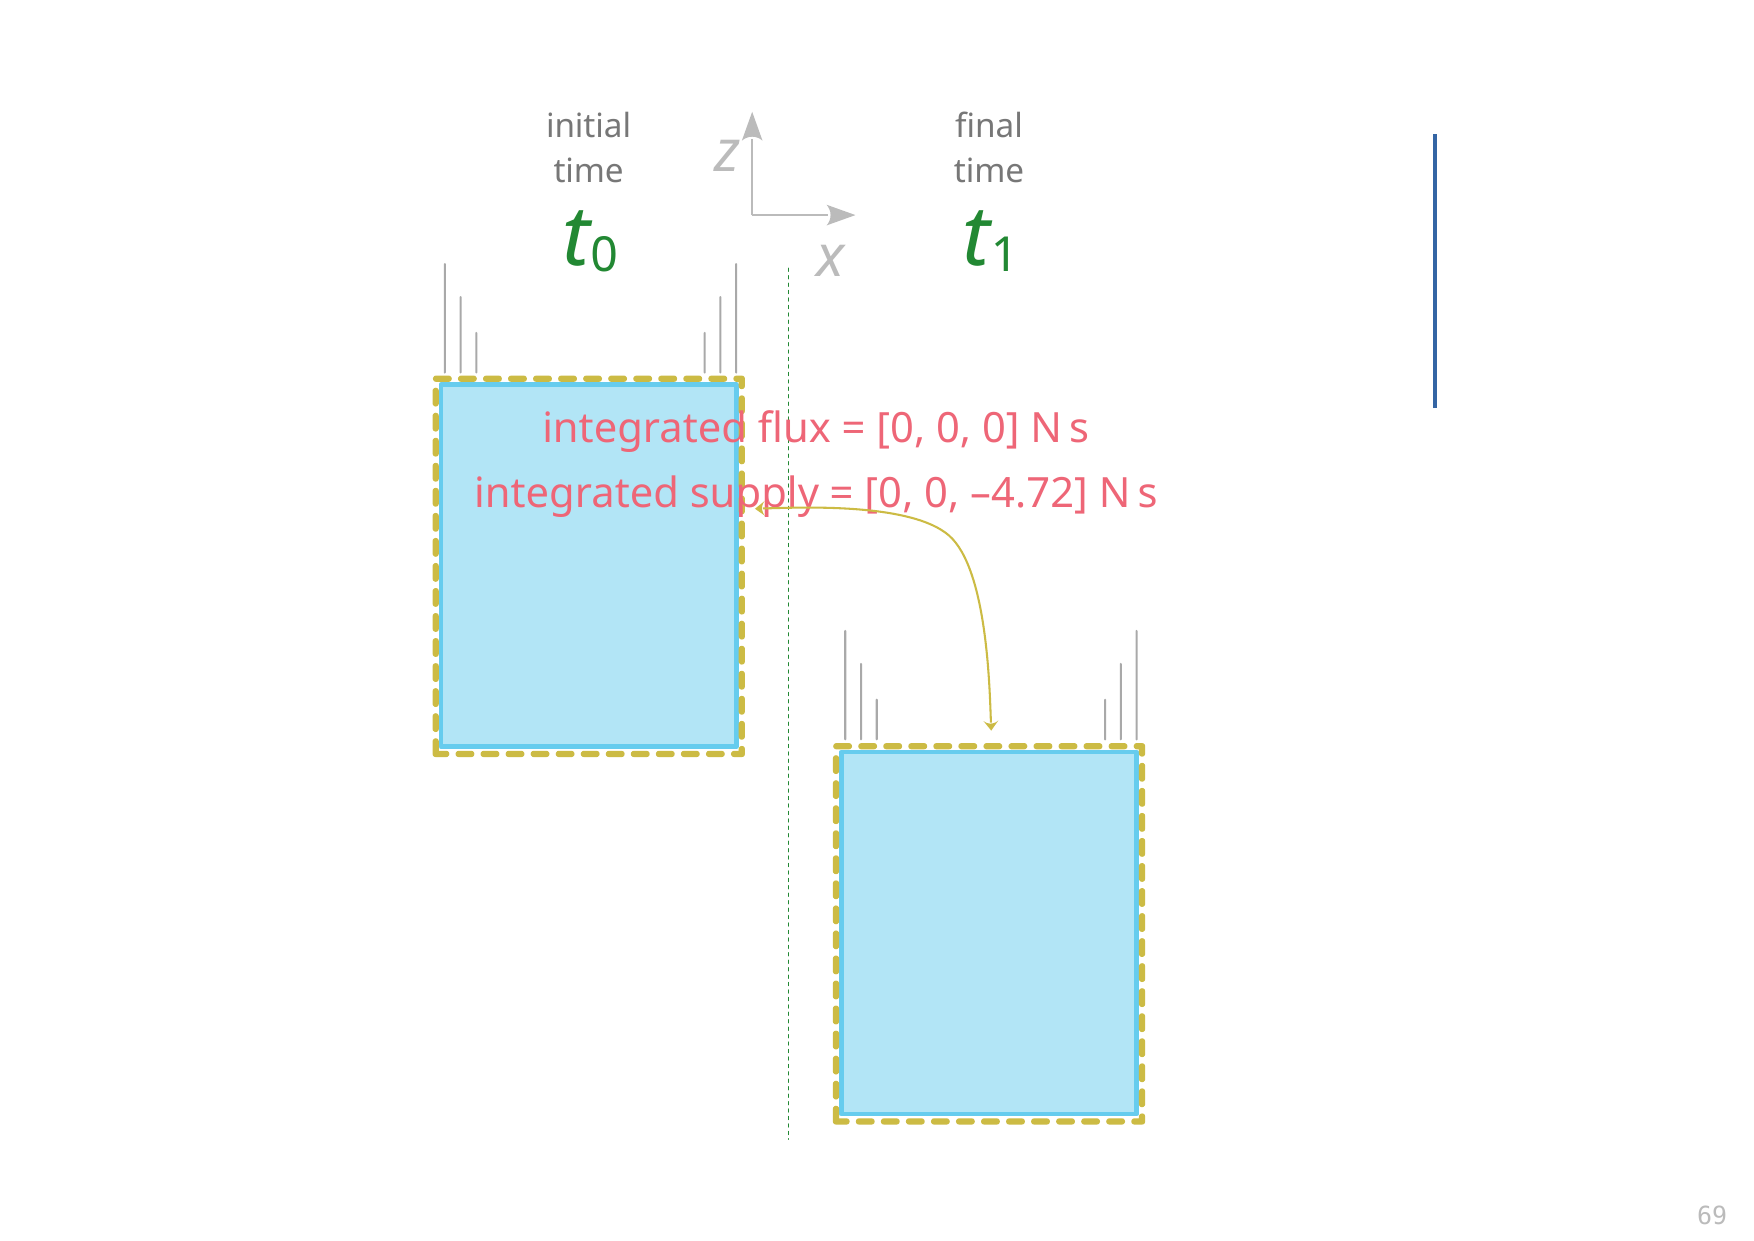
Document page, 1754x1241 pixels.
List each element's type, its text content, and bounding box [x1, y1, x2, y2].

text_box [1138, 1038, 1146, 1058]
text_box z [699, 102, 755, 176]
text_box [432, 638, 439, 657]
text_box [508, 375, 527, 382]
text_box [738, 570, 745, 590]
text_box [705, 750, 725, 758]
text_box [716, 496, 728, 504]
text_box [630, 750, 650, 758]
text_box [1138, 863, 1146, 882]
text_box [738, 520, 745, 540]
text_box [505, 750, 525, 758]
text_box [432, 562, 439, 582]
text_box [832, 1030, 840, 1050]
text_box t1 [948, 176, 1030, 267]
text_box [832, 930, 840, 950]
text_box [432, 738, 450, 758]
text_box [1133, 743, 1146, 757]
text_box [738, 545, 745, 565]
text_box [833, 743, 853, 750]
text_box [580, 750, 600, 758]
text_box [908, 743, 928, 750]
text_box [1008, 743, 1028, 750]
text_box [608, 375, 628, 382]
text_box [1033, 743, 1053, 750]
text_box [1138, 1063, 1146, 1083]
text_box [683, 375, 703, 382]
text_box [1138, 888, 1146, 907]
text_box [1138, 938, 1146, 957]
text_box [738, 695, 745, 715]
text_box [480, 750, 500, 758]
text_box [432, 375, 452, 382]
text_box [605, 750, 625, 758]
text_box [1138, 963, 1146, 983]
text_box [432, 437, 439, 457]
text_box [432, 462, 439, 482]
text_box [832, 1055, 840, 1075]
text_box [832, 955, 840, 975]
text_box [1138, 837, 1146, 857]
text_box [457, 375, 477, 382]
text_box t0 [547, 176, 630, 267]
text_box [440, 384, 737, 747]
text_box [432, 688, 439, 708]
text_box [1138, 1013, 1146, 1033]
text_box [832, 830, 840, 850]
text_box [1058, 743, 1078, 750]
text_box [1056, 1118, 1075, 1125]
text_box [1131, 1113, 1146, 1125]
text_box [432, 512, 439, 532]
text_box integrated flux = [0, 0, 0] N s integrated supply = [0, 0, –4.72] N s [459, 390, 1150, 496]
text_box [1138, 787, 1146, 807]
text_box [738, 645, 745, 665]
text_box [1138, 762, 1146, 782]
text_box x [802, 206, 862, 281]
text_box [858, 743, 878, 750]
text_box initial time [509, 94, 669, 176]
text_box [730, 745, 745, 758]
text_box [1083, 743, 1103, 750]
text_box [841, 752, 1137, 1115]
text_box [733, 375, 745, 390]
text_box [1138, 1088, 1146, 1108]
text_box [1081, 1118, 1101, 1125]
text_box [1106, 1118, 1126, 1125]
text_box [981, 1118, 1000, 1125]
text_box [738, 670, 745, 690]
text_box [738, 595, 745, 615]
text_box [432, 387, 439, 407]
text_box [708, 375, 728, 382]
text_box [1031, 1118, 1050, 1125]
text_box [432, 713, 439, 733]
text_box [880, 1118, 900, 1125]
text_box [832, 880, 840, 900]
text_box [555, 496, 567, 504]
text_box [832, 905, 840, 925]
text_box [432, 588, 439, 607]
text_box [680, 750, 700, 758]
text_box final time [909, 94, 1069, 176]
text_box [1006, 1118, 1025, 1125]
text_box [855, 1118, 875, 1125]
text_box [633, 375, 653, 382]
text_box [655, 750, 675, 758]
text_box [738, 620, 745, 640]
text_box [659, 496, 671, 504]
text_box [832, 780, 840, 800]
text_box [555, 750, 575, 758]
text_box [933, 743, 953, 750]
text_box [432, 613, 439, 632]
text_box [832, 980, 840, 1000]
text_box [533, 375, 552, 382]
text_box [905, 1118, 925, 1125]
text_box [432, 412, 439, 432]
text_box [832, 805, 840, 825]
text_box [483, 375, 502, 382]
text_box [930, 1118, 950, 1125]
text_box [583, 375, 603, 382]
text_box [432, 663, 439, 682]
text_box [1138, 988, 1146, 1008]
text_box [1108, 743, 1128, 750]
text_box [658, 375, 678, 382]
text_box [738, 720, 745, 740]
text_box [883, 743, 903, 750]
text_box [832, 1105, 850, 1125]
text_box [1138, 812, 1146, 832]
text_box [558, 375, 577, 382]
text_box [958, 743, 978, 750]
text_box [832, 855, 840, 875]
text_box [832, 1080, 840, 1100]
text_box [597, 496, 607, 504]
text_box [455, 750, 475, 758]
text_box [432, 537, 439, 557]
text_box [530, 750, 550, 758]
text_box [832, 755, 840, 775]
text_box [832, 1005, 840, 1025]
text_box [983, 743, 1003, 750]
text_box [1138, 913, 1146, 932]
text_box [955, 1118, 975, 1125]
text_box [432, 487, 439, 507]
